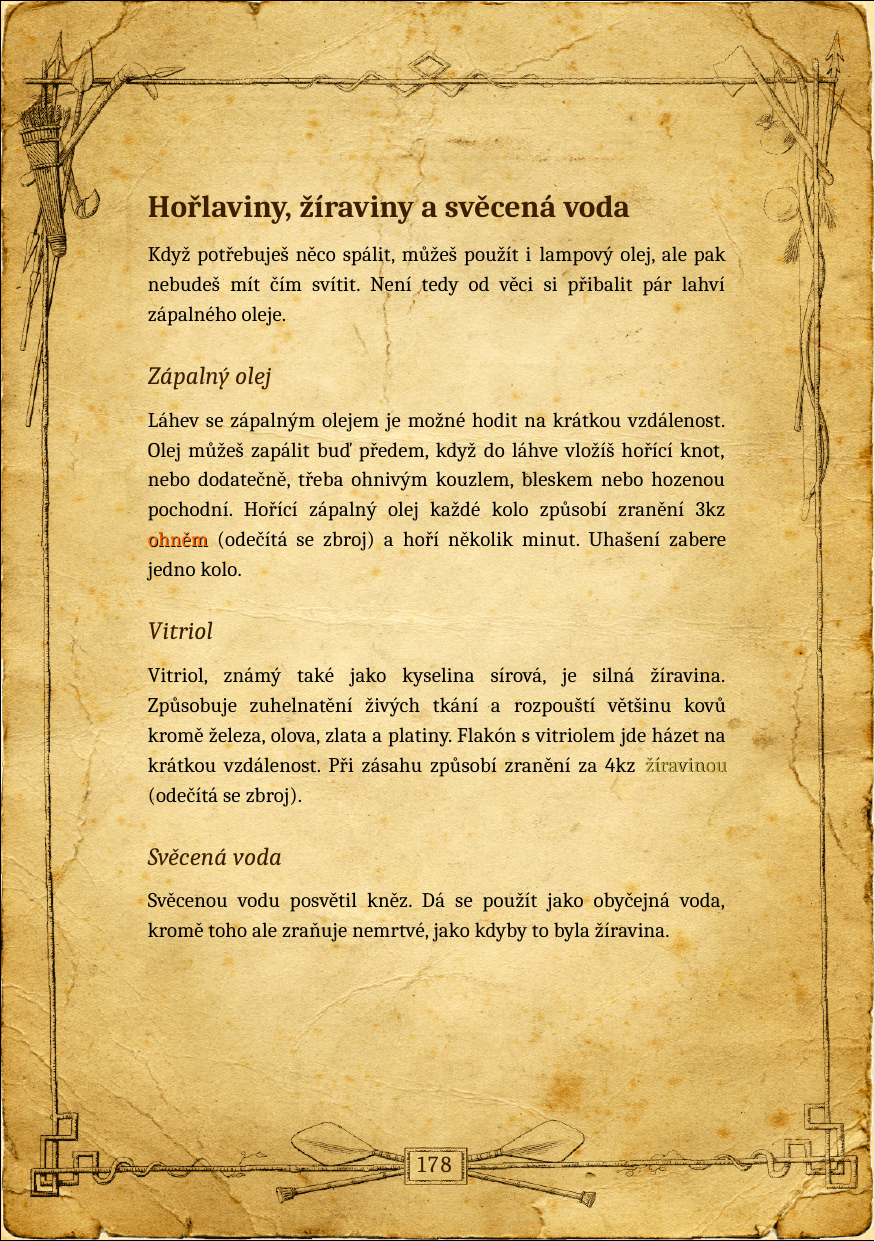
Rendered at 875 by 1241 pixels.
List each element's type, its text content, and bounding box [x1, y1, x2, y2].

subtitle Hořlaviny,⁠ žíraviny a svěcená voda [148, 189, 726, 225]
subtitle Vitriol [148, 617, 726, 646]
subtitle Zápalný olej [148, 362, 726, 391]
text Vitriol, známý také jako kyselina sírová, je silná žíravina. Způsobuje zuhelnatění živých tkání a⁠ rozpouští většinu kovů kromě železa, olova, zlata a⁠ platiny. Flakón s⁠ vitriolem jde házet na krátkou vzdálenost. Při zásahu způsobí zranění za 4kz žíravinou (odečítá se zbroj). [148, 664, 726, 807]
picture [1, 1, 874, 1240]
text Když potřebuješ něco spálit, můžeš použít i⁠ lampový olej, ale pak nebudeš mít čím svítit. Není tedy od věci si přibalit pár lahví zápalného oleje. [148, 243, 726, 326]
text Svěcenou vodu posvětil kněz. Dá se použít jako obyčejná voda, kromě toho ale zraňuje nemrtvé, jako kdyby to byla žíravina. [148, 889, 726, 943]
subtitle Svěcená voda [148, 843, 726, 871]
text Láhev se zápalným olejem je možné hodit na krátkou vzdálenost. Olej můžeš zapálit buď předem, když do láhve vložíš hořící knot, nebo dodatečně, třeba ohnivým kouzlem, bleskem nebo hozenou pochodní. Hořící zápalný olej každé kolo způsobí zranění 3kz ohněm (odečítá se zbroj) a⁠ hoří několik minut. Uhašení zabere jedno kolo. [148, 408, 726, 582]
